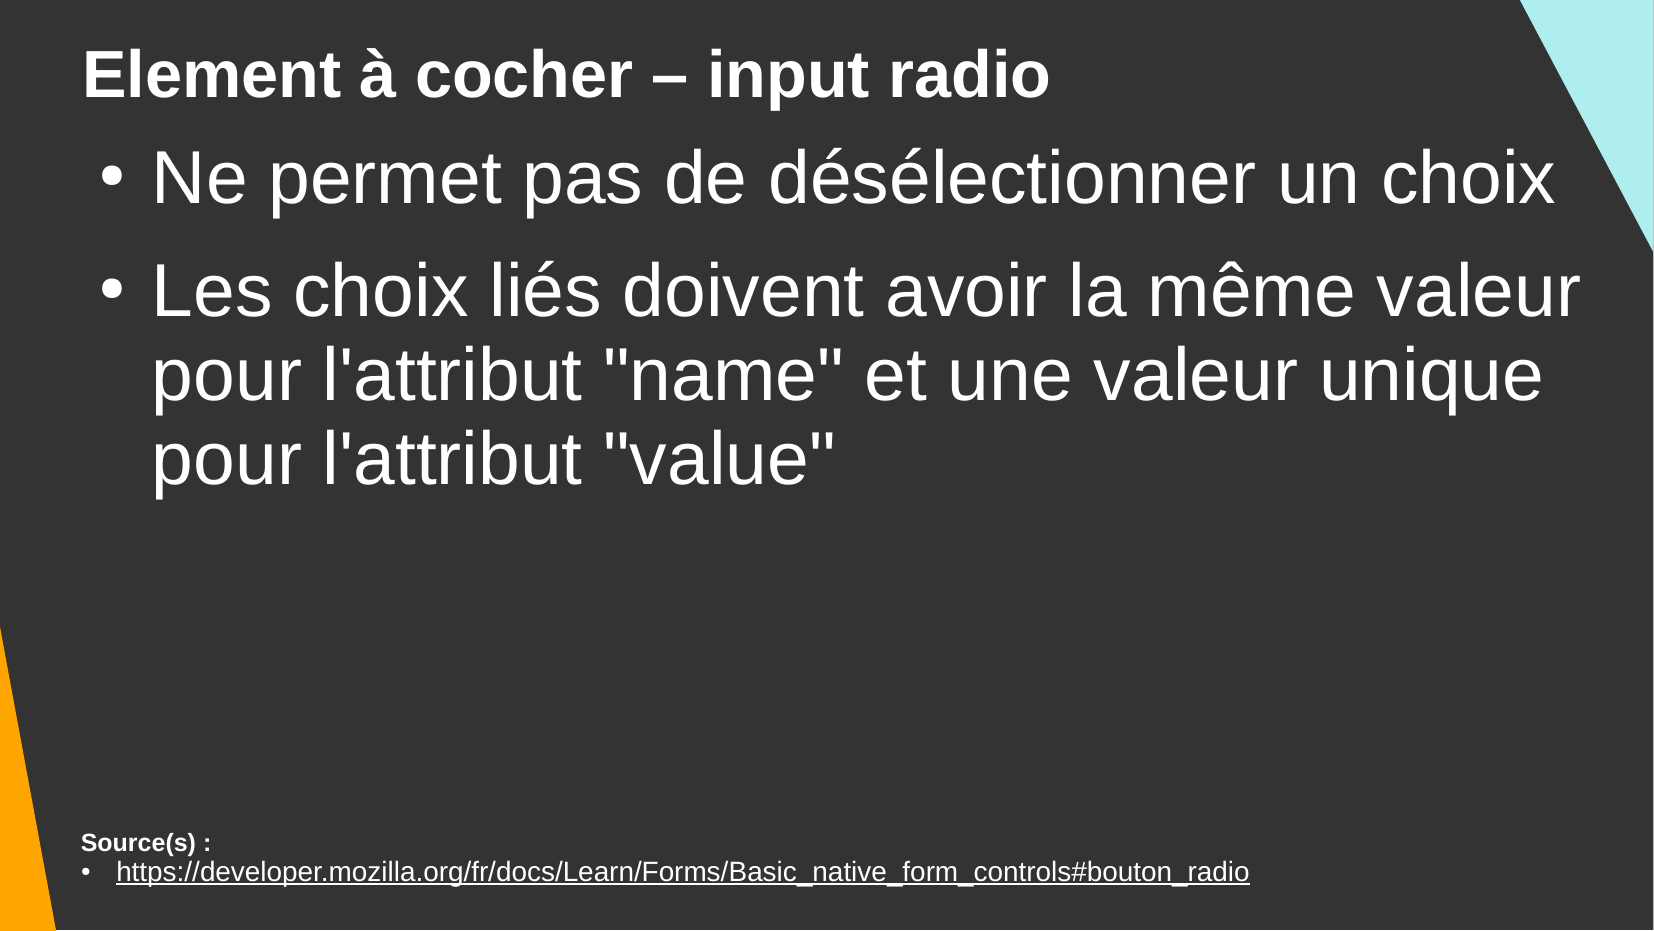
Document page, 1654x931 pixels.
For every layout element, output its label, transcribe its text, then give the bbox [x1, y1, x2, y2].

text_box Source(s) : https://developer.mozilla.org/fr/docs/Learn/Forms/Basic_native_form_controls#bouton_radio [66, 820, 1552, 896]
text_box [0, 626, 57, 931]
title Element à cocher – input radio [82, 37, 1571, 114]
text_box [1519, 0, 1654, 254]
list Ne permet pas de désélectionner un choix Les choix liés doivent avoir la même valeur pour l'attribut "name" et une valeur unique pour l'attribut "value" [80, 135, 1619, 756]
